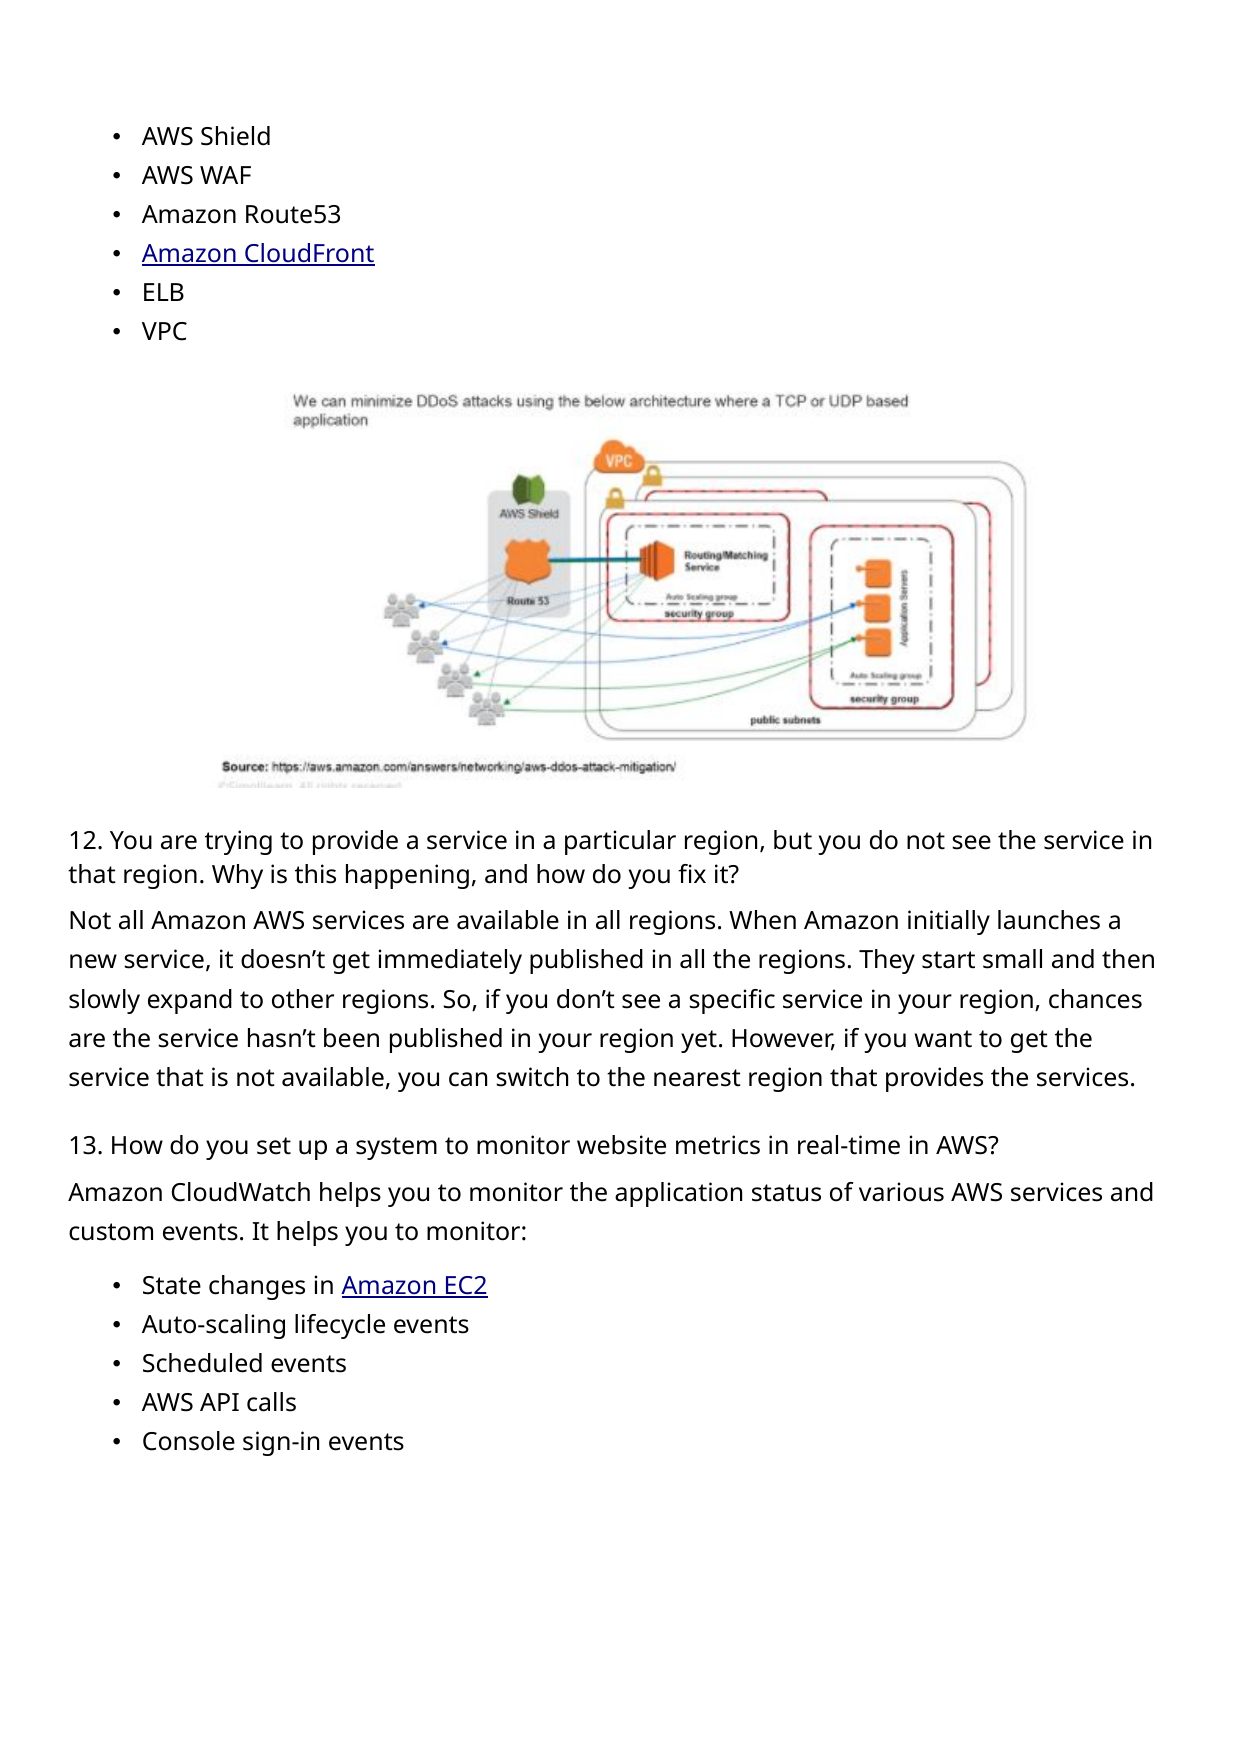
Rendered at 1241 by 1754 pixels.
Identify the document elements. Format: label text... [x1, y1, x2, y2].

list VPC [112, 314, 1173, 348]
list Scheduled events [112, 1346, 1173, 1380]
list Console sign-in events [112, 1424, 1173, 1458]
subtitle 13. How do you set up a system to monitor website metrics in real-time in AWS? [68, 1128, 1173, 1162]
subtitle 12. You are trying to provide a service in a particular region, but you do not see the service in that region. Why is this happening, and how do you fix it? [68, 822, 1173, 890]
list AWS API calls [112, 1385, 1173, 1419]
list State changes in Amazon EC2 [112, 1267, 1173, 1301]
list Auto-scaling lifecycle events [112, 1307, 1173, 1341]
list Amazon CloudFront [112, 236, 1173, 270]
list AWS Shield [112, 118, 1173, 152]
text Not all Amazon AWS services are available in all regions. When Amazon initially launches a new service, it doesn’t get immediately published in all the regions. They start small and then slowly expand to other regions. So, if you don’t see a specific service in your region, chances are the service hasn’t been published in your region yet. However, if you want to get the service that is not available, you can switch to the nearest region that provides the services. [68, 903, 1173, 1094]
list AWS WAF [112, 157, 1173, 191]
picture [197, 367, 1044, 788]
list Amazon Route53 [112, 196, 1173, 231]
list ELB [112, 275, 1173, 309]
text Amazon CloudWatch helps you to monitor the application status of various AWS services and custom events. It helps you to monitor: [68, 1174, 1173, 1248]
